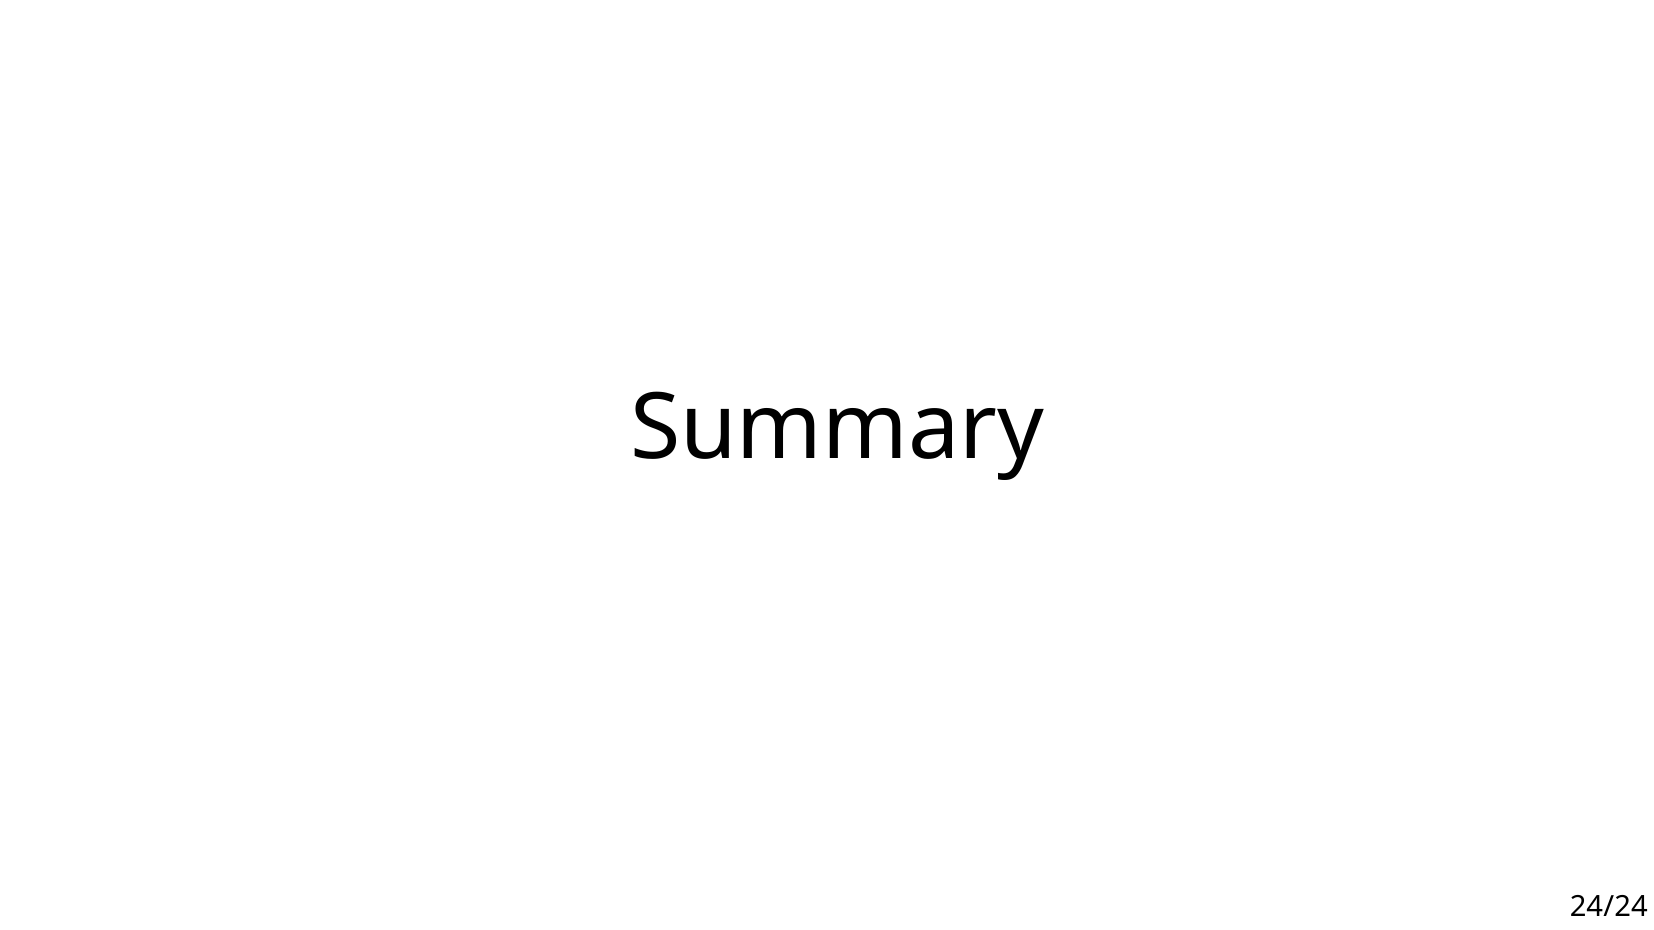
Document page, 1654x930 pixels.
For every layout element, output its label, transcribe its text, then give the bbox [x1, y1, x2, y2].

title Summary [93, 344, 1582, 501]
